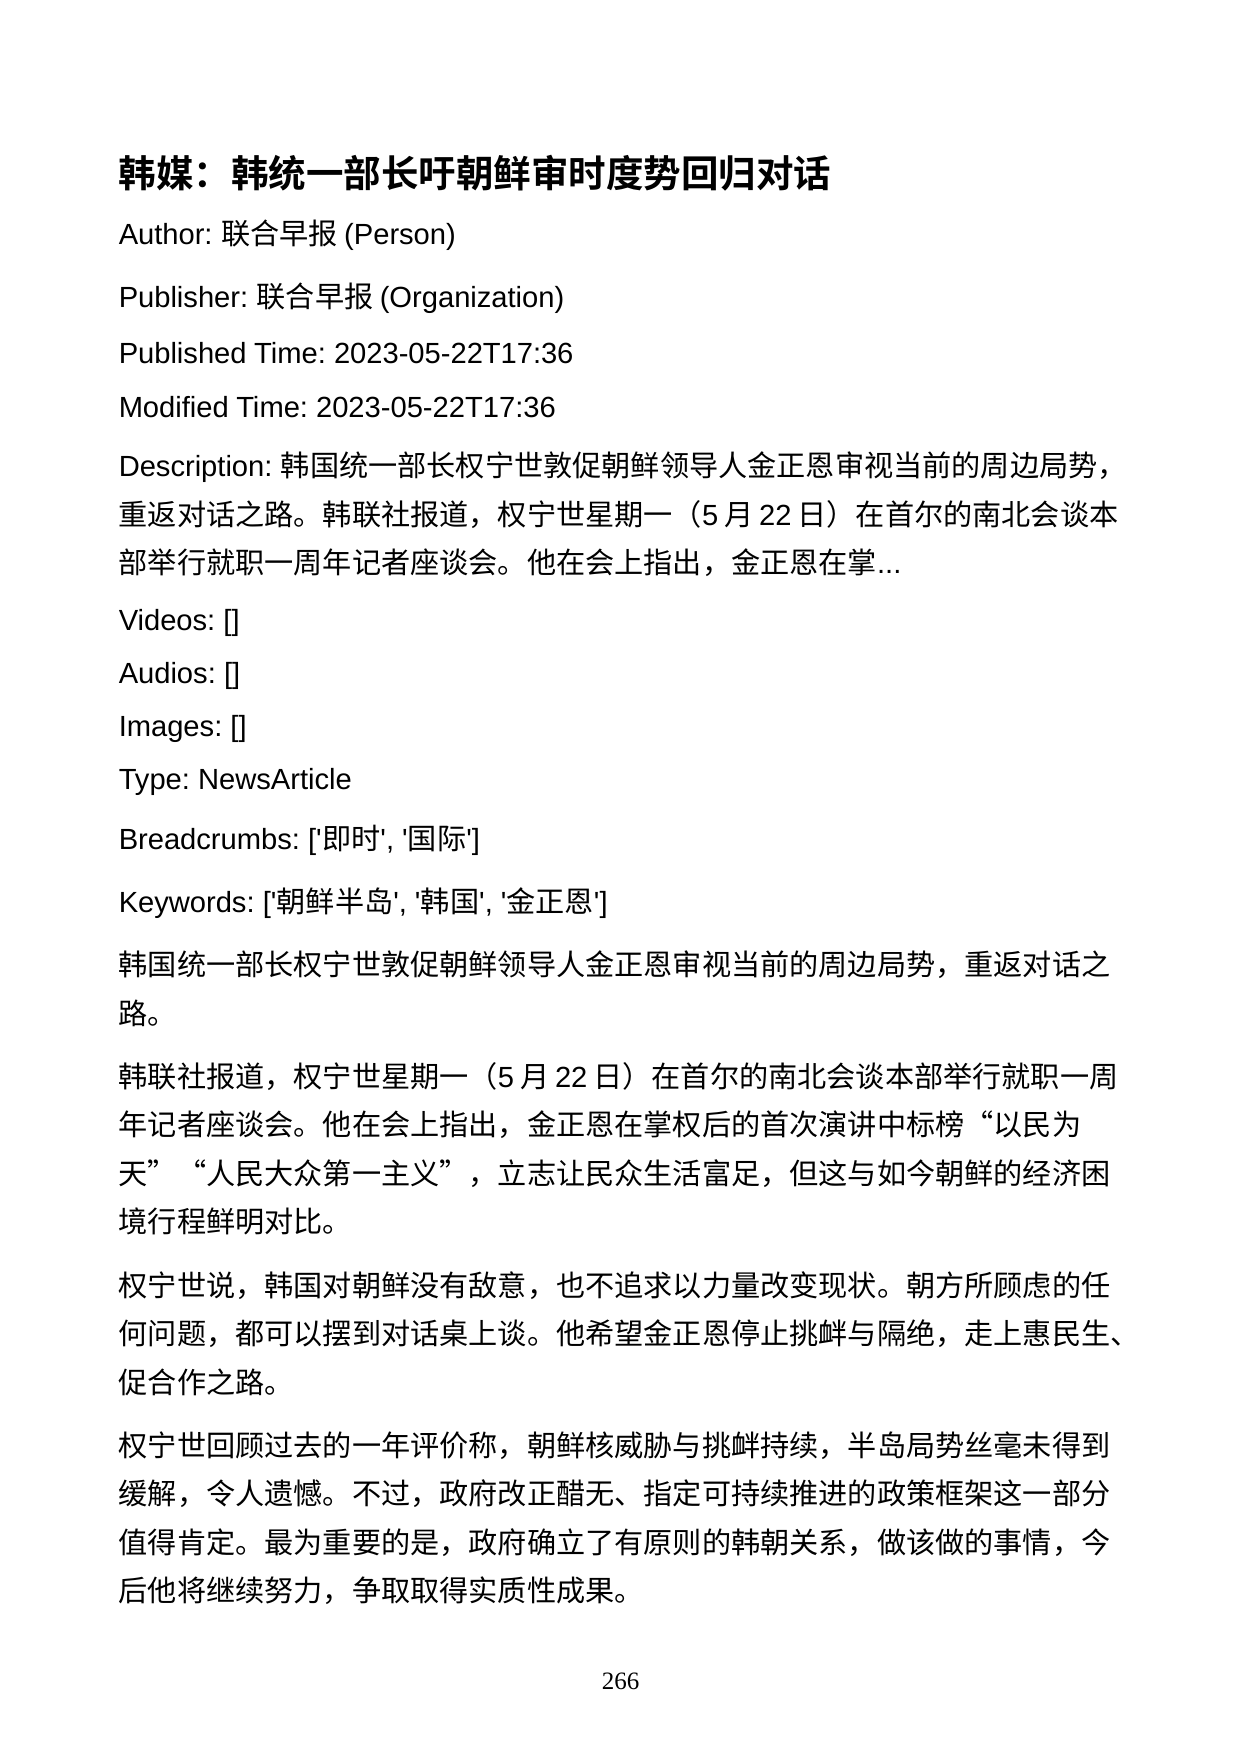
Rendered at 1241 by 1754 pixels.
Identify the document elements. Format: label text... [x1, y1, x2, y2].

text Type: NewsArticle [118, 762, 1122, 796]
text Author: 联合早报 (Person) [118, 210, 1122, 253]
text Images: [] [118, 709, 1122, 743]
text 韩国统一部长权宁世敦促朝鲜领导人金正恩审视当前的周边局势，重返对话之路。 [118, 942, 1122, 1033]
text Breadcrumbs: ['即时', '国际'] [118, 816, 1122, 858]
text Keywords: ['朝鲜半岛', '韩国', '金正恩'] [118, 879, 1122, 921]
text 韩联社报道，权宁世星期一（5月22日）在首尔的南北会谈本部举行就职一周年记者座谈会。他在会上指出，金正恩在掌权后的首次演讲中标榜“以民为天”“人民大众第一主义”，立志让民众生活富足，但这与如今朝鲜的经济困境行程鲜明对比。 [118, 1053, 1122, 1241]
text Audios: [] [118, 656, 1122, 690]
text 权宁世回顾过去的一年评价称，朝鲜核威胁与挑衅持续，半岛局势丝毫未得到缓解，令人遗憾。不过，政府改正醋无、指定可持续推进的政策框架这一部分值得肯定。最为重要的是，政府确立了有原则的韩朝关系，做该做的事情，今后他将继续努力，争取取得实质性成果。 [118, 1422, 1122, 1610]
subtitle 韩媒：韩统一部长吁朝鲜审时度势回归对话 [118, 143, 1122, 198]
text Videos: [] [118, 603, 1122, 637]
text Description: 韩国统一部长权宁世敦促朝鲜领导人金正恩审视当前的周边局势，重返对话之路。韩联社报道，权宁世星期一（5月22日）在首尔的南北会谈本部举行就职一周年记者座谈会。他在会上指出，金正恩在掌... [118, 443, 1122, 582]
text Published Time: 2023-05-22T17:36 [118, 337, 1122, 370]
text Publisher: 联合早报 (Organization) [118, 273, 1122, 316]
text 权宁世说，韩国对朝鲜没有敌意，也不追求以力量改变现状。朝方所顾虑的任何问题，都可以摆到对话桌上谈。他希望金正恩停止挑衅与隔绝，走上惠民生、促合作之路。 [118, 1262, 1122, 1402]
text Modified Time: 2023-05-22T17:36 [118, 390, 1122, 423]
